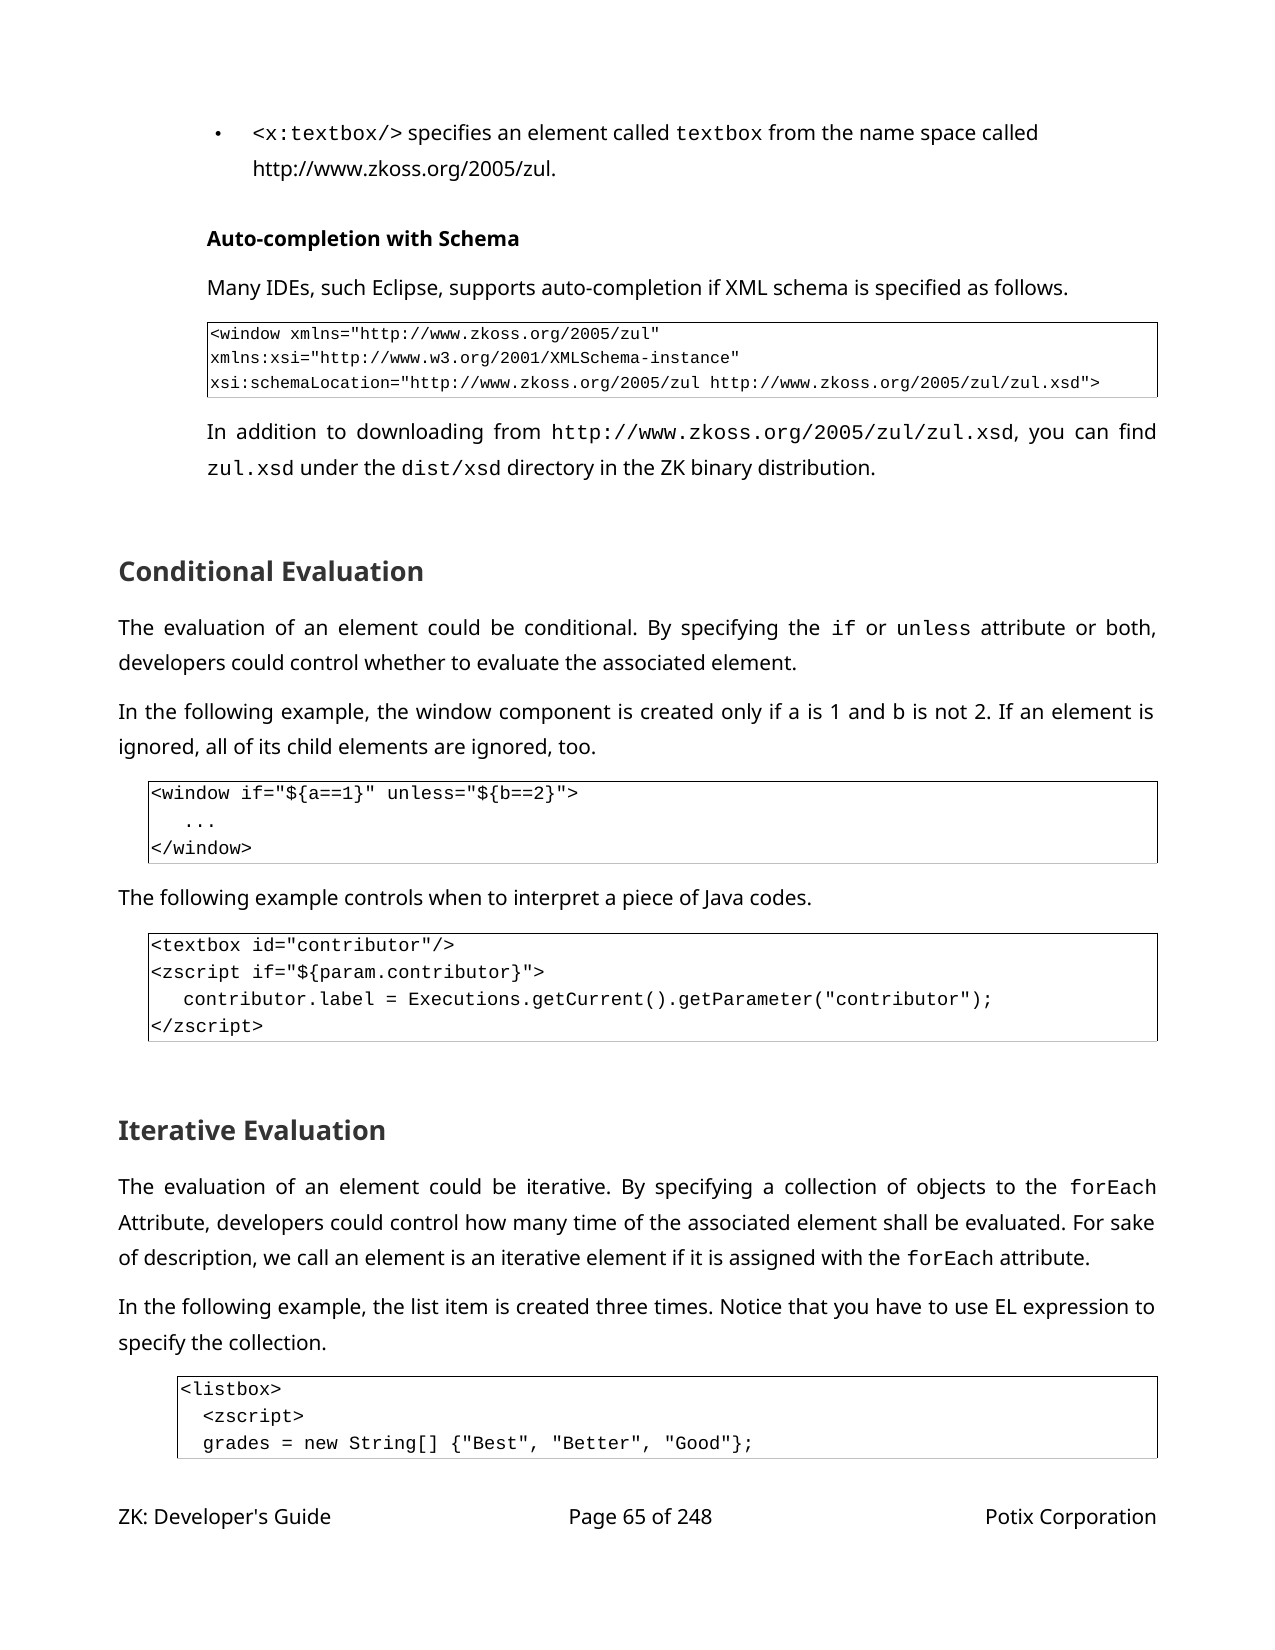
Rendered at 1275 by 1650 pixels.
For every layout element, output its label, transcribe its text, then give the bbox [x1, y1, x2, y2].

text <textbox id="contributor"/> [149, 934, 1157, 957]
text Many IDEs, such Eclipse, supports auto-completion if XML schema is specified as follows. [207, 273, 1157, 301]
subtitle Iterative Evaluation [118, 1112, 1157, 1149]
subtitle Conditional Evaluation [118, 552, 1157, 589]
text The evaluation of an element could be iterative. By specifying a collection of objects to the forEach Attribute, developers could control how many time of the associated element shall be evaluated. For sake of description, we call an element is an iterative element if it is assigned with the forEach attribute. [118, 1172, 1157, 1272]
text <zscript> [178, 1404, 1157, 1428]
text <window if="${a==1}" unless="${b==2}"> [149, 782, 1157, 806]
text <zscript if="${param.contributor}"> [149, 959, 1157, 984]
text In the following example, the list item is created three times. Notice that you have to use EL expression to specify the collection. [118, 1292, 1157, 1356]
text grades = new String[] {"Best", "Better", "Good"}; [178, 1431, 1157, 1458]
subtitle Auto-completion with Schema [207, 224, 1157, 253]
text <listbox> [178, 1377, 1157, 1401]
text In addition to downloading from http://www.zkoss.org/2005/zul/zul.xsd, you can find zul.xsd under the dist/xsd directory in the ZK binary distribution. [207, 417, 1157, 482]
text <window xmlns="http://www.zkoss.org/2005/zul" [208, 323, 1157, 344]
text The evaluation of an element could be conditional. By specifying the if or unless attribute or both, developers could control whether to evaluate the associated element. [118, 613, 1157, 677]
text xmlns:xsi="http://www.w3.org/2001/XMLSchema-instance" [208, 347, 1157, 369]
text In the following example, the window component is created only if a is 1 and b is not 2. If an element is ignored, all of its child elements are ignored, too. [118, 697, 1157, 761]
list <x:textbox/> specifies an element called textbox from the name space called http://www.zkoss.org/2005/zul. [215, 118, 1157, 182]
text </window> [149, 836, 1157, 863]
text </zscript> [149, 1014, 1157, 1041]
text contributor.label = Executions.getCurrent().getParameter("contributor"); [149, 987, 1157, 1011]
text The following example controls when to interpret a piece of Java codes. [118, 883, 1157, 912]
text xsi:schemaLocation="http://www.zkoss.org/2005/zul http://www.zkoss.org/2005/zul/zul.xsd"> [208, 372, 1157, 397]
text ... [149, 808, 1157, 833]
